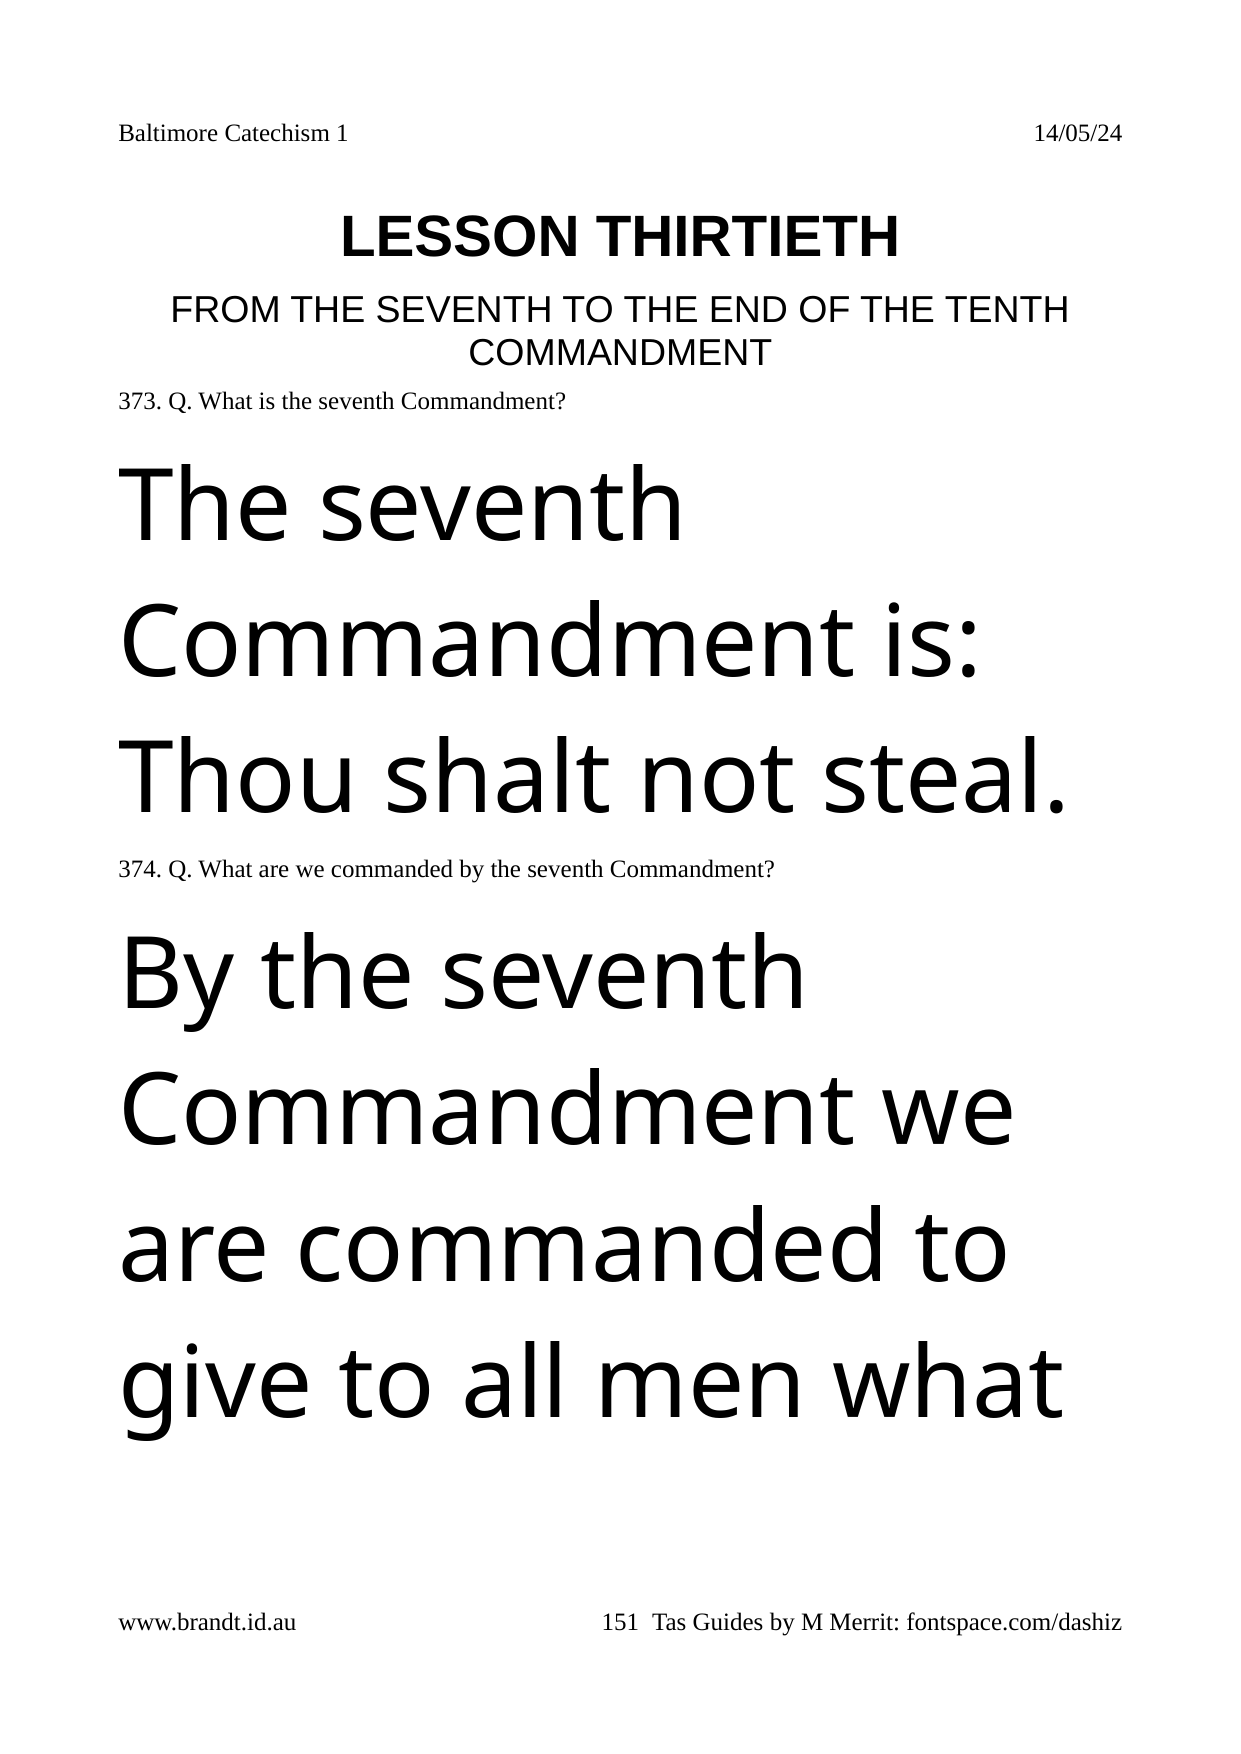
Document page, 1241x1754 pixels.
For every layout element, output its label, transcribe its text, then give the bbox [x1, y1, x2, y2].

text By the seventh Commandment we are commanded to give to all men what [118, 902, 1122, 1447]
subtitle FROM THE SEVENTH TO THE END OF THE TENTH COMMANDMENT [118, 287, 1122, 373]
title LESSON THIRTIETH [118, 201, 1122, 268]
text The seventh Commandment is: Thou shalt not steal. [118, 433, 1122, 842]
text 374. Q. What are we commanded by the seventh Commandment? [118, 854, 1122, 883]
text 373. Q. What is the seventh Commandment? [118, 386, 1122, 415]
